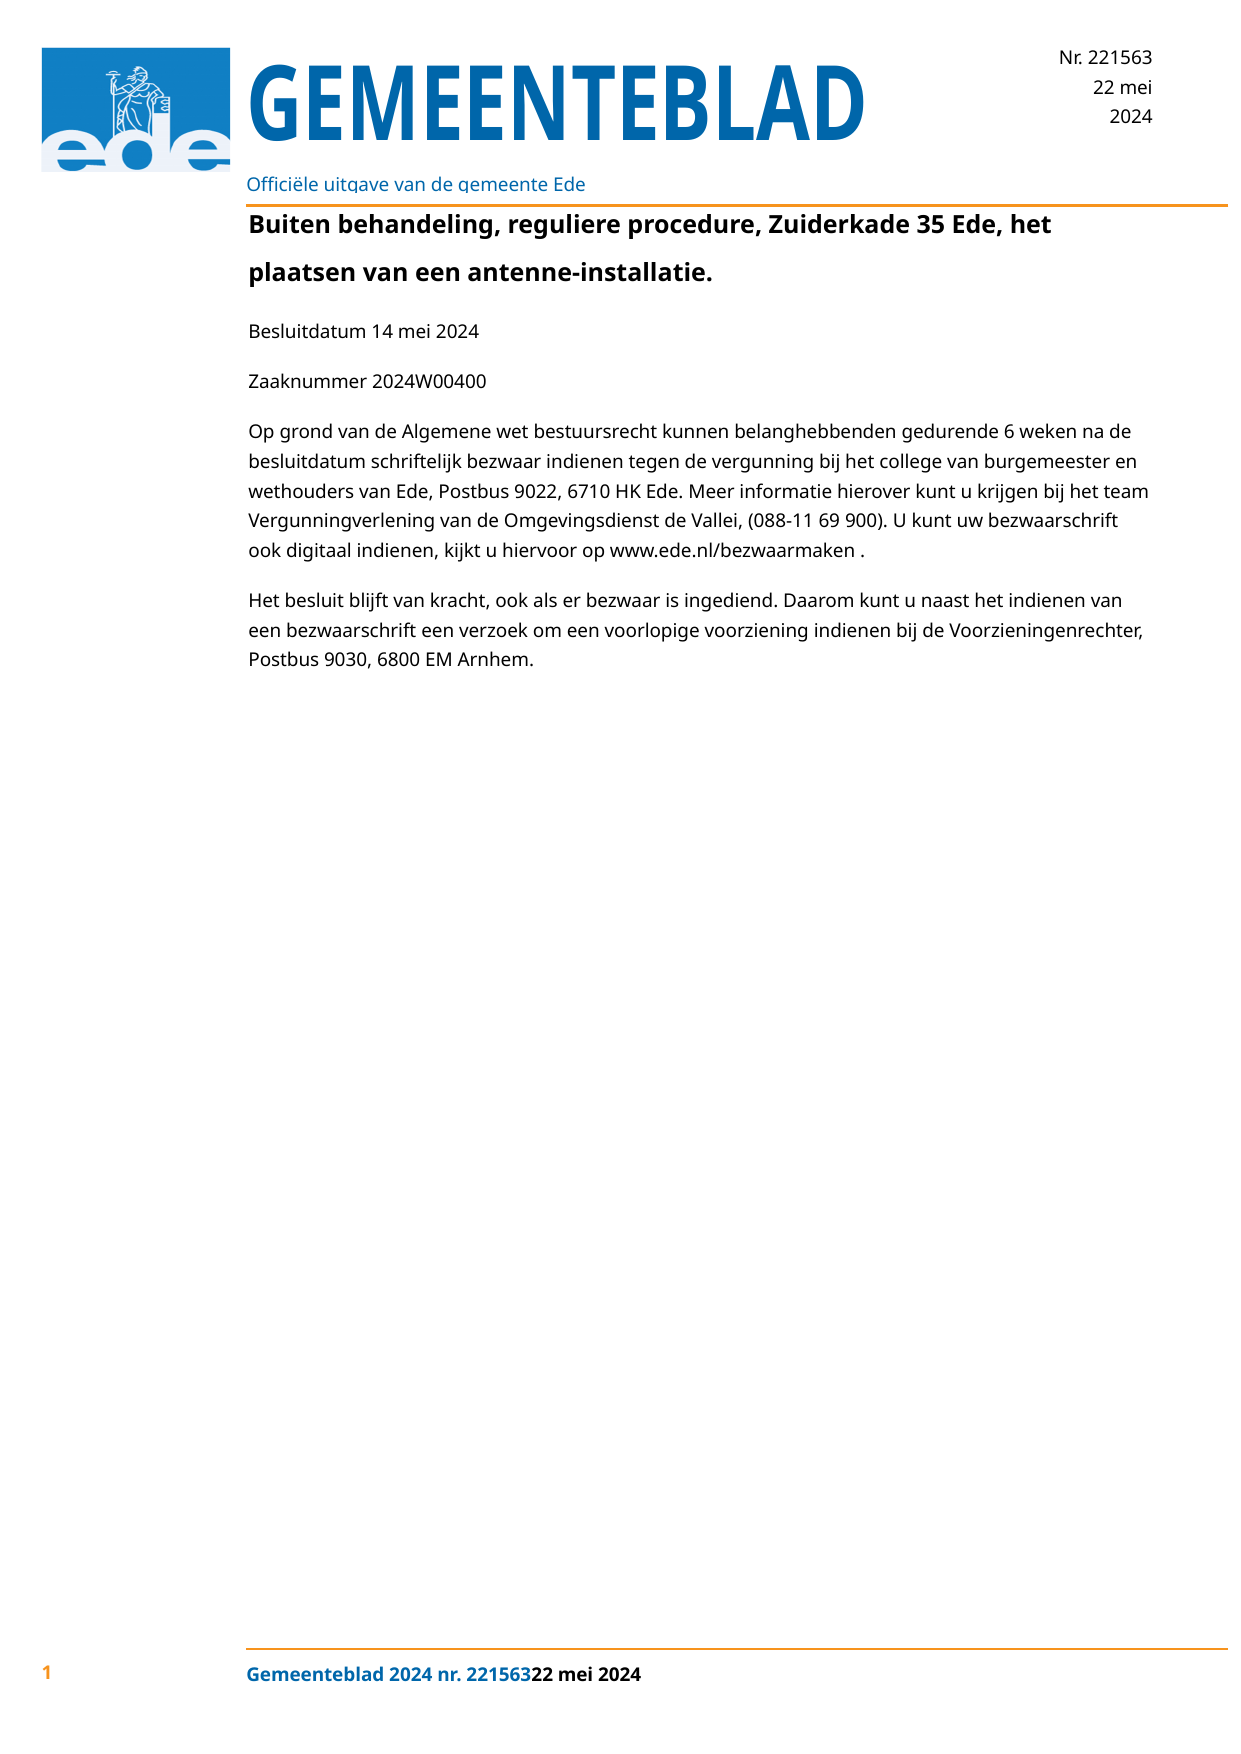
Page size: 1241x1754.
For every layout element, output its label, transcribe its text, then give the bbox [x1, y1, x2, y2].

text Het besluit blijft van kracht, ook als er bezwaar is ingediend. Daarom kunt u naast het indienen van een bezwaarschrift een verzoek om een voorlopige voorziening indienen bij de Voorzieningenrechter, Postbus 9030, 6800 EM Arnhem. [248, 587, 1152, 672]
picture [41, 47, 231, 172]
text Zaaknummer 2024W00400 [248, 368, 1152, 394]
text Op grond van de Algemene wet bestuursrecht kunnen belanghebbenden gedurende 6 weken na de besluitdatum schriftelijk bezwaar indienen tegen de vergunning bij het college van burgemeester en wethouders van Ede, Postbus 9022, 6710 HK Ede. Meer informatie hierover kunt u krijgen bij het team Vergunningverlening van de Omgevingsdienst de Vallei, (088-11 69 900). U kunt uw bezwaarschrift ook digitaal indienen, kijkt u hiervoor op www.ede.nl/bezwaarmaken . [248, 419, 1152, 563]
text Besluitdatum 14 mei 2024 [248, 318, 1152, 344]
text Buiten behandeling, reguliere procedure, Zuiderkade 35 Ede, het plaatsen van een antenne-installatie. [248, 207, 1152, 288]
